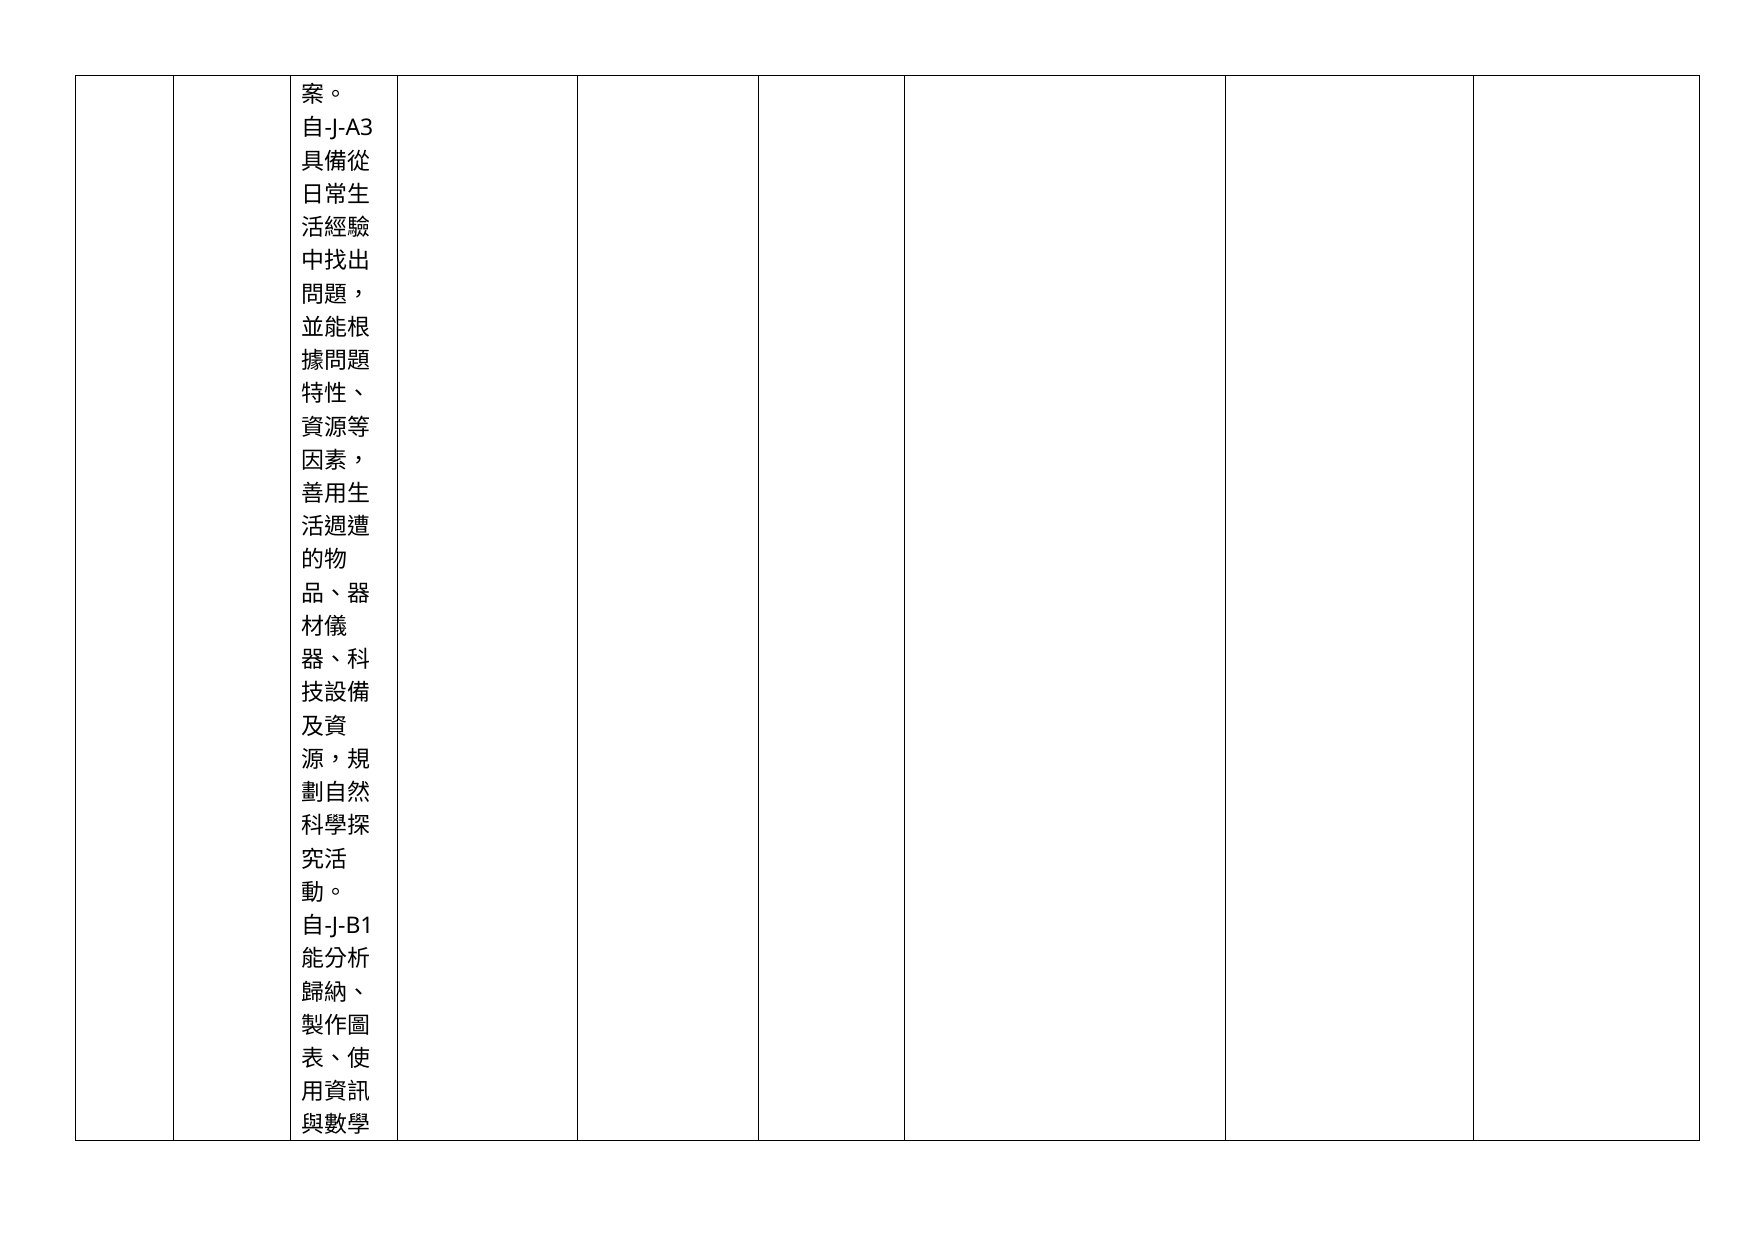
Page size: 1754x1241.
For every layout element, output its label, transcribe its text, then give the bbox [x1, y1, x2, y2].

table_cell 案。 自-J-A3具備從日常生活經驗中找出問題，並能根據問題特性、資源等因素，善用生活週遭的物品、器材儀器、科技設備及資源，規劃自然科學探究活動。 自-J-B1能分析歸納、製作圖表、使用資訊與數學 [291, 76, 397, 1139]
table_cell [578, 76, 758, 1139]
table_cell [174, 76, 290, 1139]
table_cell [1474, 76, 1699, 1139]
table_cell [398, 76, 577, 1139]
table_cell [759, 76, 904, 1139]
table_cell [905, 76, 1225, 1139]
table_cell [1226, 76, 1473, 1139]
table_cell [76, 76, 173, 1139]
